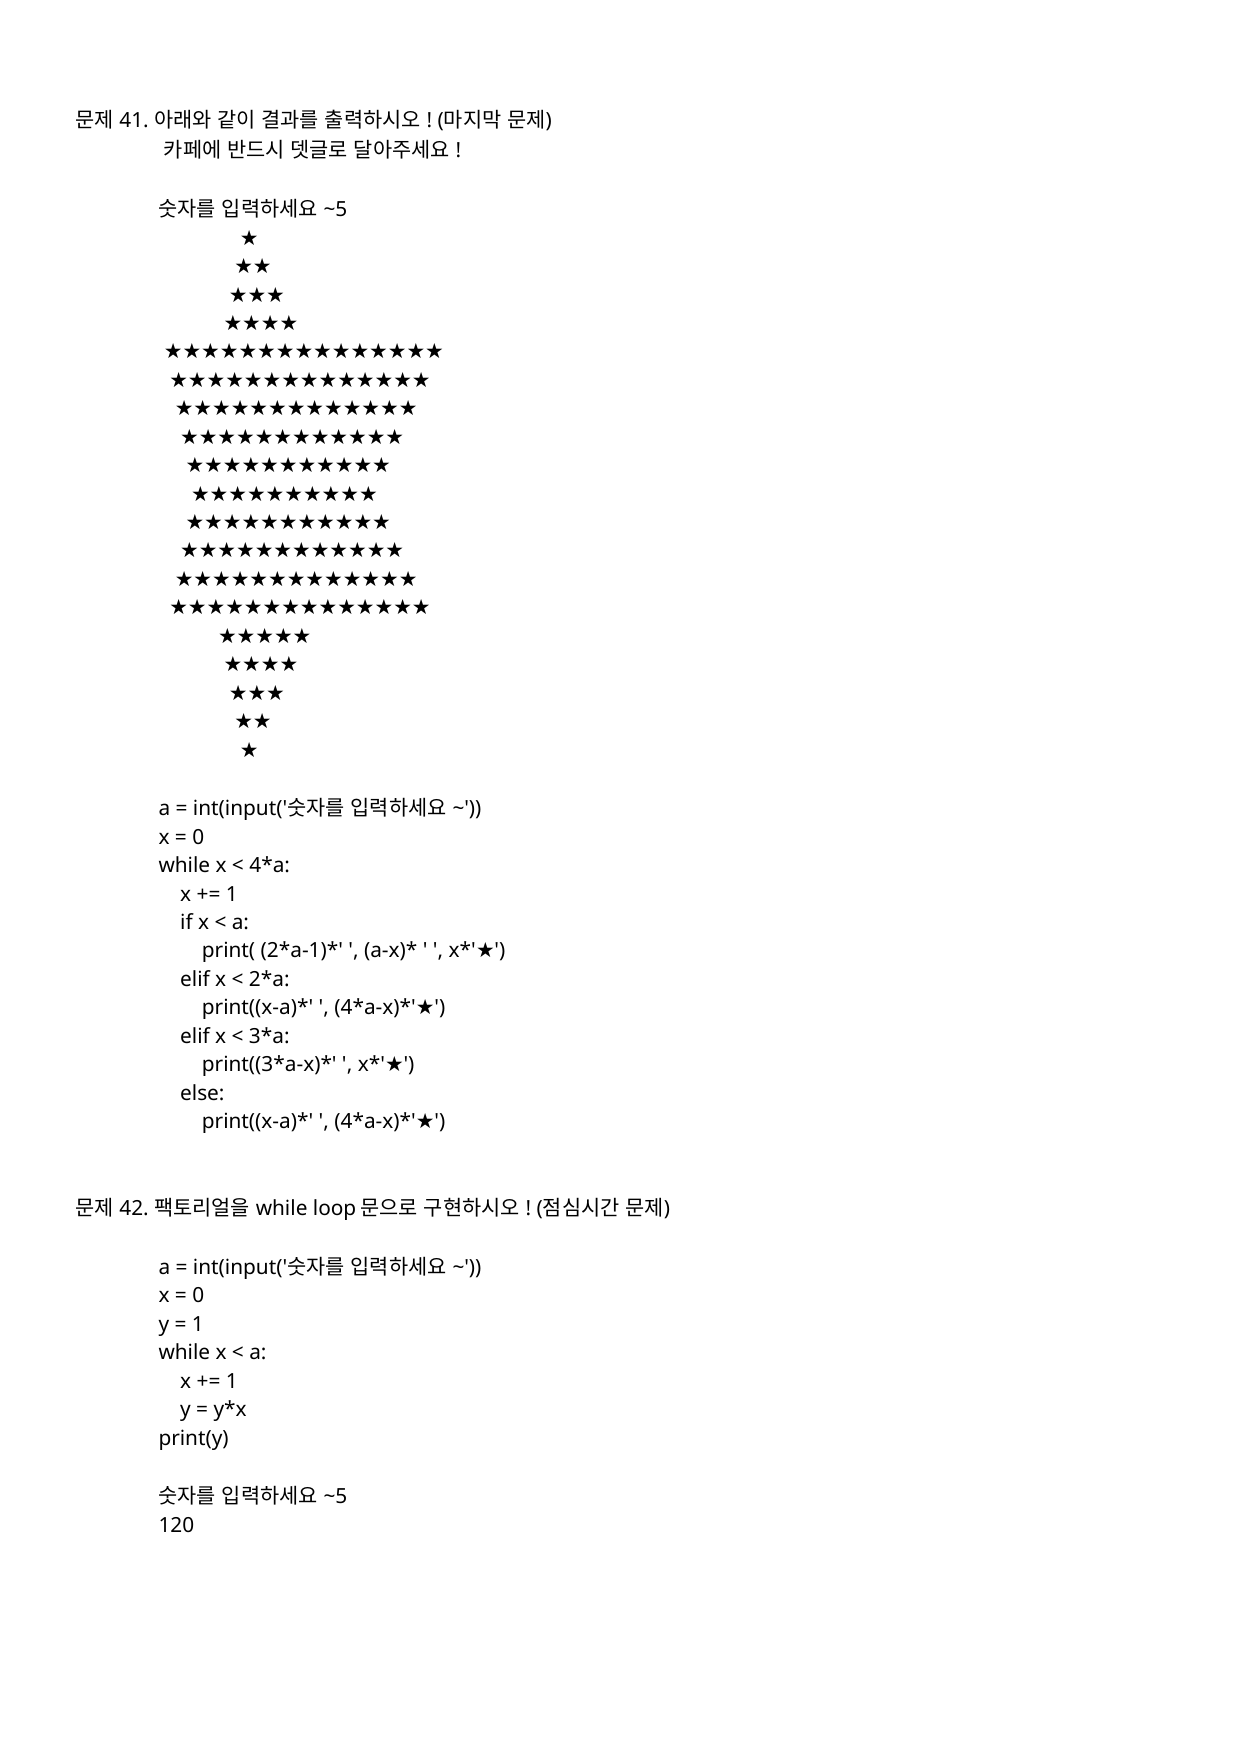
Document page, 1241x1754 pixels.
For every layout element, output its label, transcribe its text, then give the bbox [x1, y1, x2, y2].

text ★★★★★★★★★★★ [75, 507, 1165, 536]
text ★★★★★ [75, 621, 1165, 649]
text x = 0 [75, 822, 1165, 850]
text ★★★ [75, 280, 1165, 308]
text 120 [75, 1510, 1165, 1538]
text x = 0 [75, 1281, 1165, 1309]
text print((3*a-x)*' ', x*'★') [75, 1049, 1165, 1078]
text ★★ [75, 706, 1165, 735]
text x += 1 [75, 1366, 1165, 1394]
text 문제 41. 아래와 같이 결과를 출력하시오 ! (마지막 문제) [75, 103, 1165, 134]
text ★★★★★★★★★★★★ [75, 536, 1165, 564]
text while x < 4*a: [75, 850, 1165, 879]
text ★★★★★★★★★★★★★★★ [75, 337, 1165, 365]
text ★★★★★★★★★★★★★ [75, 564, 1165, 592]
text elif x < 3*a: [75, 1021, 1165, 1049]
text ★★ [75, 251, 1165, 280]
text 문제 42. 팩토리얼을 while loop문으로 구현하시오 ! (점심시간 문제) [75, 1192, 1165, 1222]
text else: [75, 1078, 1165, 1106]
text y = y*x [75, 1394, 1165, 1423]
text print((x-a)*' ', (4*a-x)*'★') [75, 992, 1165, 1021]
text 카페에 반드시 뎃글로 달아주세요 ! [75, 134, 1165, 164]
text print( (2*a-1)*' ', (a-x)* ' ', x*'★') [75, 936, 1165, 964]
text ★★★★★★★★★★★ [75, 450, 1165, 479]
text a = int(input('숫자를 입력하세요 ~')) [75, 1250, 1165, 1281]
text ★★★★ [75, 649, 1165, 678]
text ★★★★★★★★★★ [75, 479, 1165, 507]
text x += 1 [75, 879, 1165, 907]
text while x < a: [75, 1337, 1165, 1366]
text ★★★ [75, 678, 1165, 706]
text y = 1 [75, 1309, 1165, 1337]
text print(y) [75, 1423, 1165, 1451]
text ★ [75, 223, 1165, 251]
text print((x-a)*' ', (4*a-x)*'★') [75, 1106, 1165, 1135]
text a = int(input('숫자를 입력하세요 ~')) [75, 792, 1165, 822]
text elif x < 2*a: [75, 964, 1165, 992]
text ★★★★★★★★★★★★★★ [75, 592, 1165, 621]
text if x < a: [75, 907, 1165, 936]
text ★ [75, 735, 1165, 763]
text ★★★★★★★★★★★★ [75, 422, 1165, 450]
text ★★★★ [75, 308, 1165, 337]
text ★★★★★★★★★★★★★ [75, 393, 1165, 422]
text ★★★★★★★★★★★★★★ [75, 365, 1165, 393]
text 숫자를 입력하세요 ~5 [75, 192, 1165, 223]
text 숫자를 입력하세요 ~5 [75, 1480, 1165, 1510]
